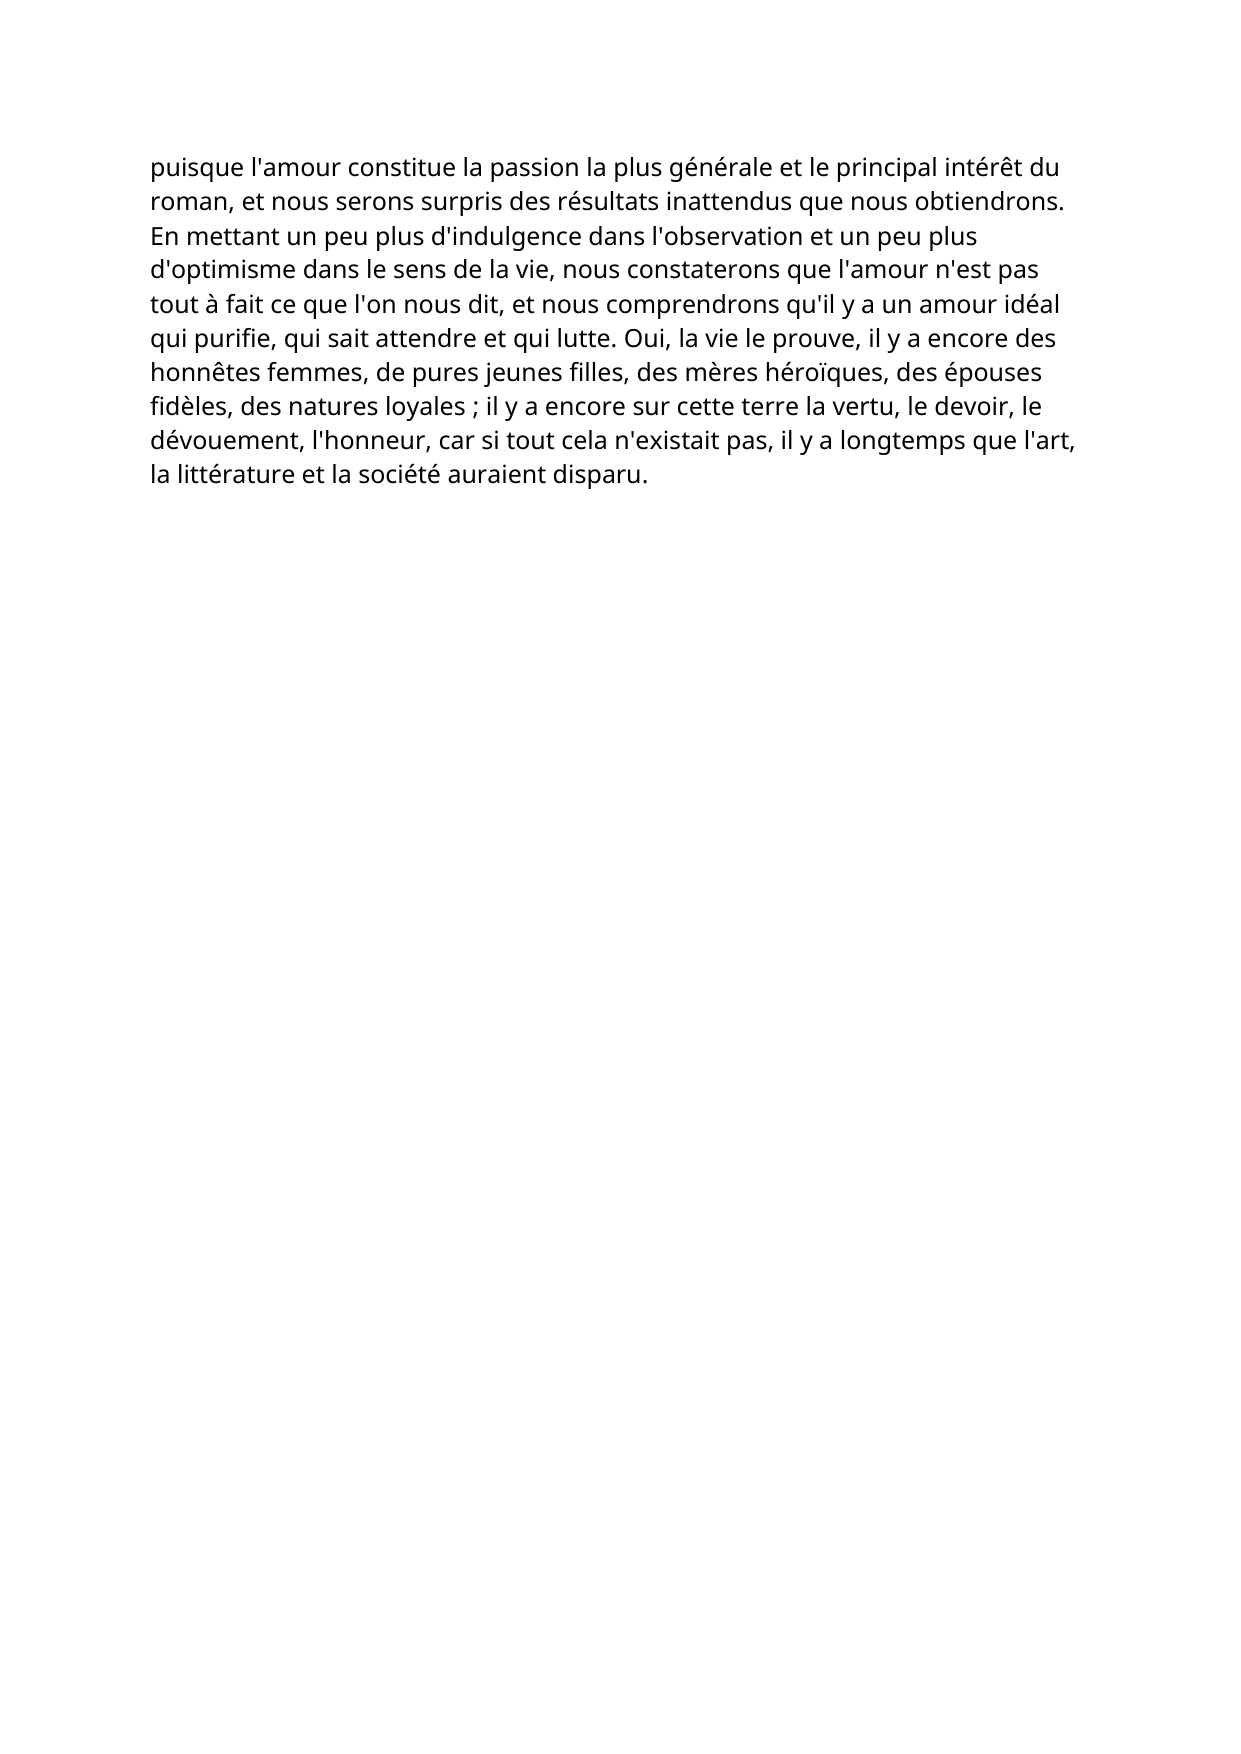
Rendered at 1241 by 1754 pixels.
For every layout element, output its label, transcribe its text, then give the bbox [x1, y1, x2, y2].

text puisque l'amour constitue la passion la plus générale et le principal intérêt du roman, et nous serons surpris des résultats inattendus que nous obtiendrons. En mettant un peu plus d'indulgence dans l'observation et un peu plus d'optimisme dans le sens de la vie, nous constaterons que l'amour n'est pas tout à fait ce que l'on nous dit, et nous comprendrons qu'il y a un amour idéal qui purifie, qui sait attendre et qui lutte. Oui, la vie le prouve, il y a encore des honnêtes femmes, de pures jeunes filles, des mères héroïques, des épouses fidèles, des natures loyales ; il y a encore sur cette terre la vertu, le devoir, le dévouement, l'honneur, car si tout cela n'existait pas, il y a longtemps que l'art, la littérature et la société auraient disparu. [150, 150, 1091, 491]
